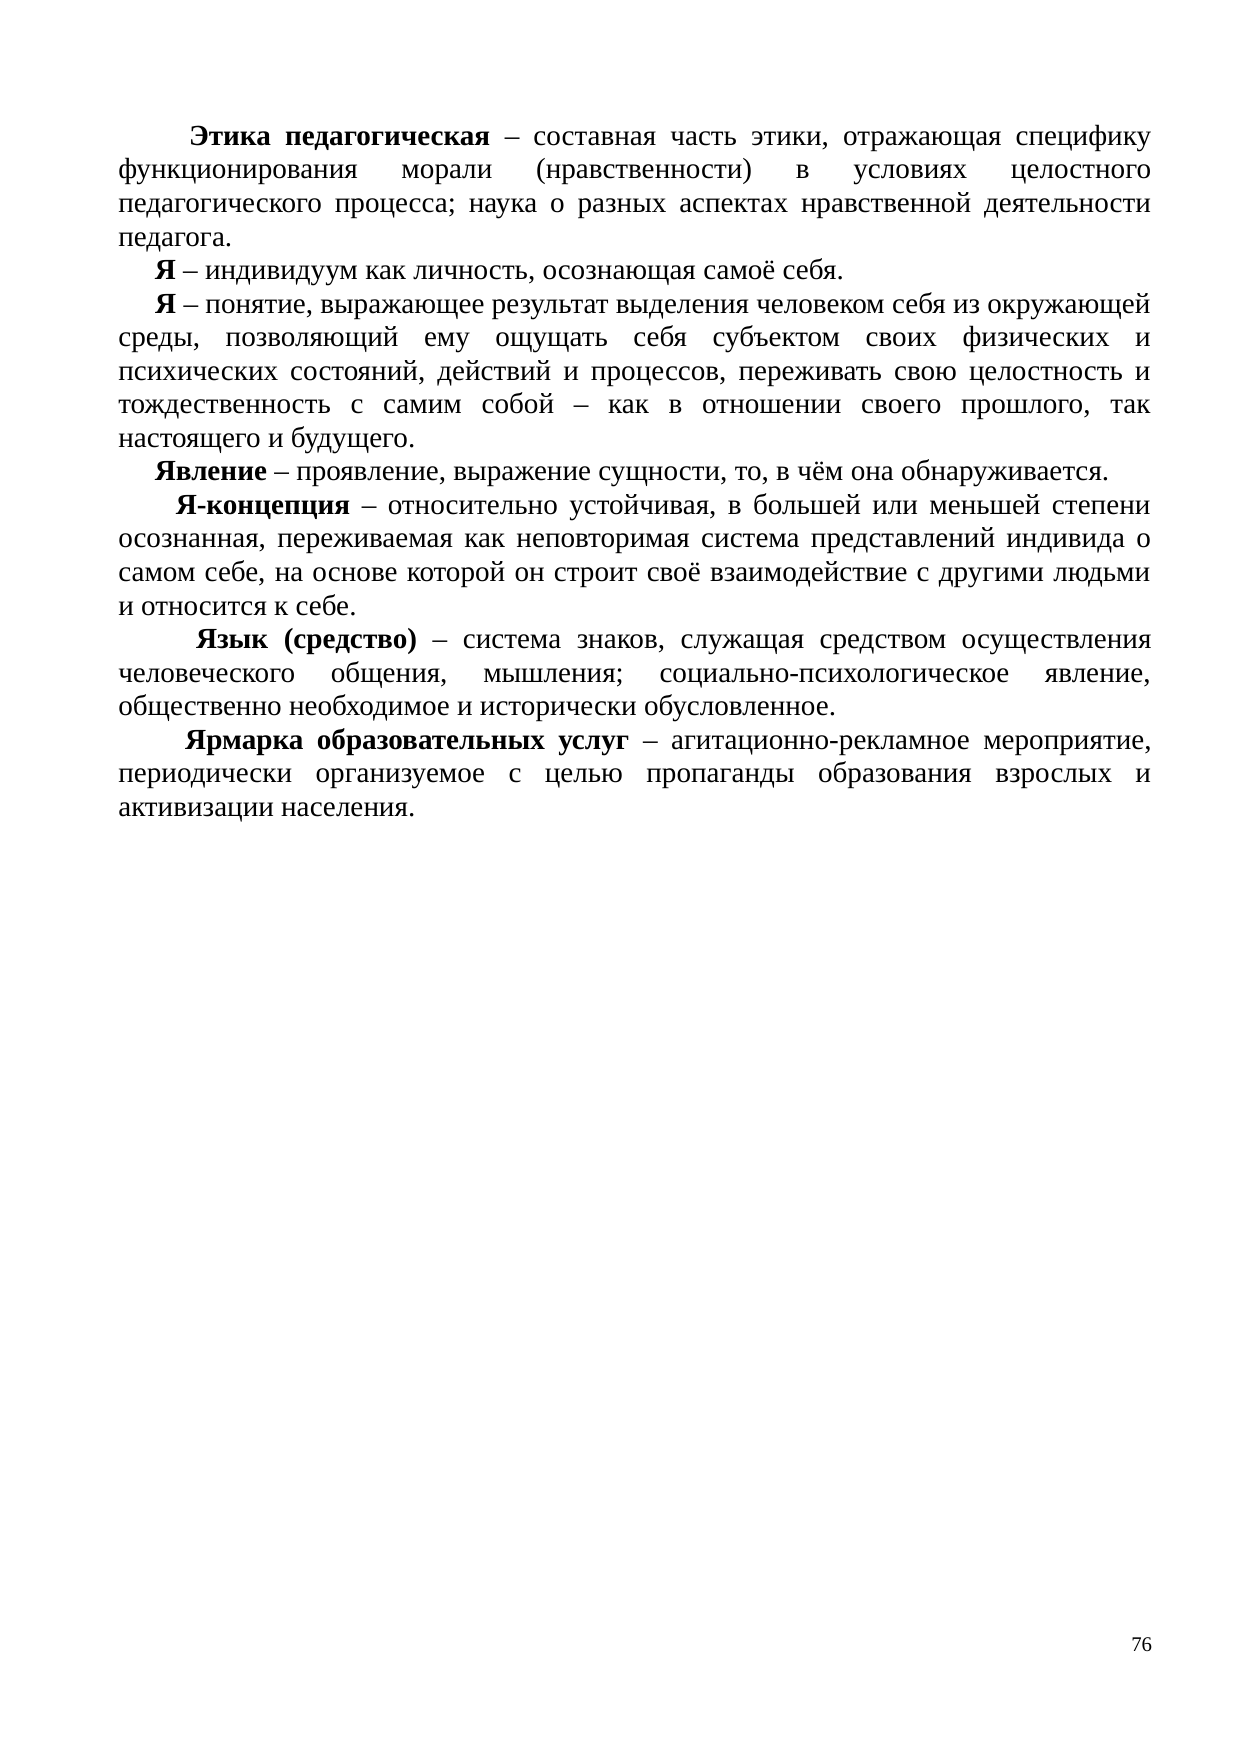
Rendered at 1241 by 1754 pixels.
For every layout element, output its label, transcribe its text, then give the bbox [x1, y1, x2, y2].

text Ярмарка образовательных услуг – агитационно-рекламное мероприятие, периодически организуемое с целью пропаганды образования взрослых и активизации населения. [118, 722, 1152, 822]
text Я-концепция – относительно устойчивая, в большей или меньшей степени осознанная, переживаемая как неповторимая система представлений индивида о самом себе, на основе которой он строит своё взаимодействие с другими людьми и относится к себе. [118, 487, 1152, 621]
text Я – индивидуум как личность, осознающая самоё себя. [118, 252, 1152, 286]
text Этика педагогическая – составная часть этики, отражающая специфику функционирования морали (нравственности) в условиях целостного педагогического процесса; наука о разных аспектах нравственной деятельности педагога. [118, 118, 1152, 252]
text Явление – проявление, выражение сущности, то, в чём она обнаруживается. [118, 453, 1152, 487]
text Я – понятие, выражающее результат выделения человеком себя из окружающей среды, позволяющий ему ощущать себя субъектом своих физических и психических состояний, действий и процессов, переживать свою целостность и тождественность с самим собой – как в отношении своего прошлого, так настоящего и будущего. [118, 286, 1152, 453]
text Язык (средство) – система знаков, служащая средством осуществления человеческого общения, мышления; социально-психологическое явление, общественно необходимое и исторически обусловленное. [118, 621, 1152, 722]
